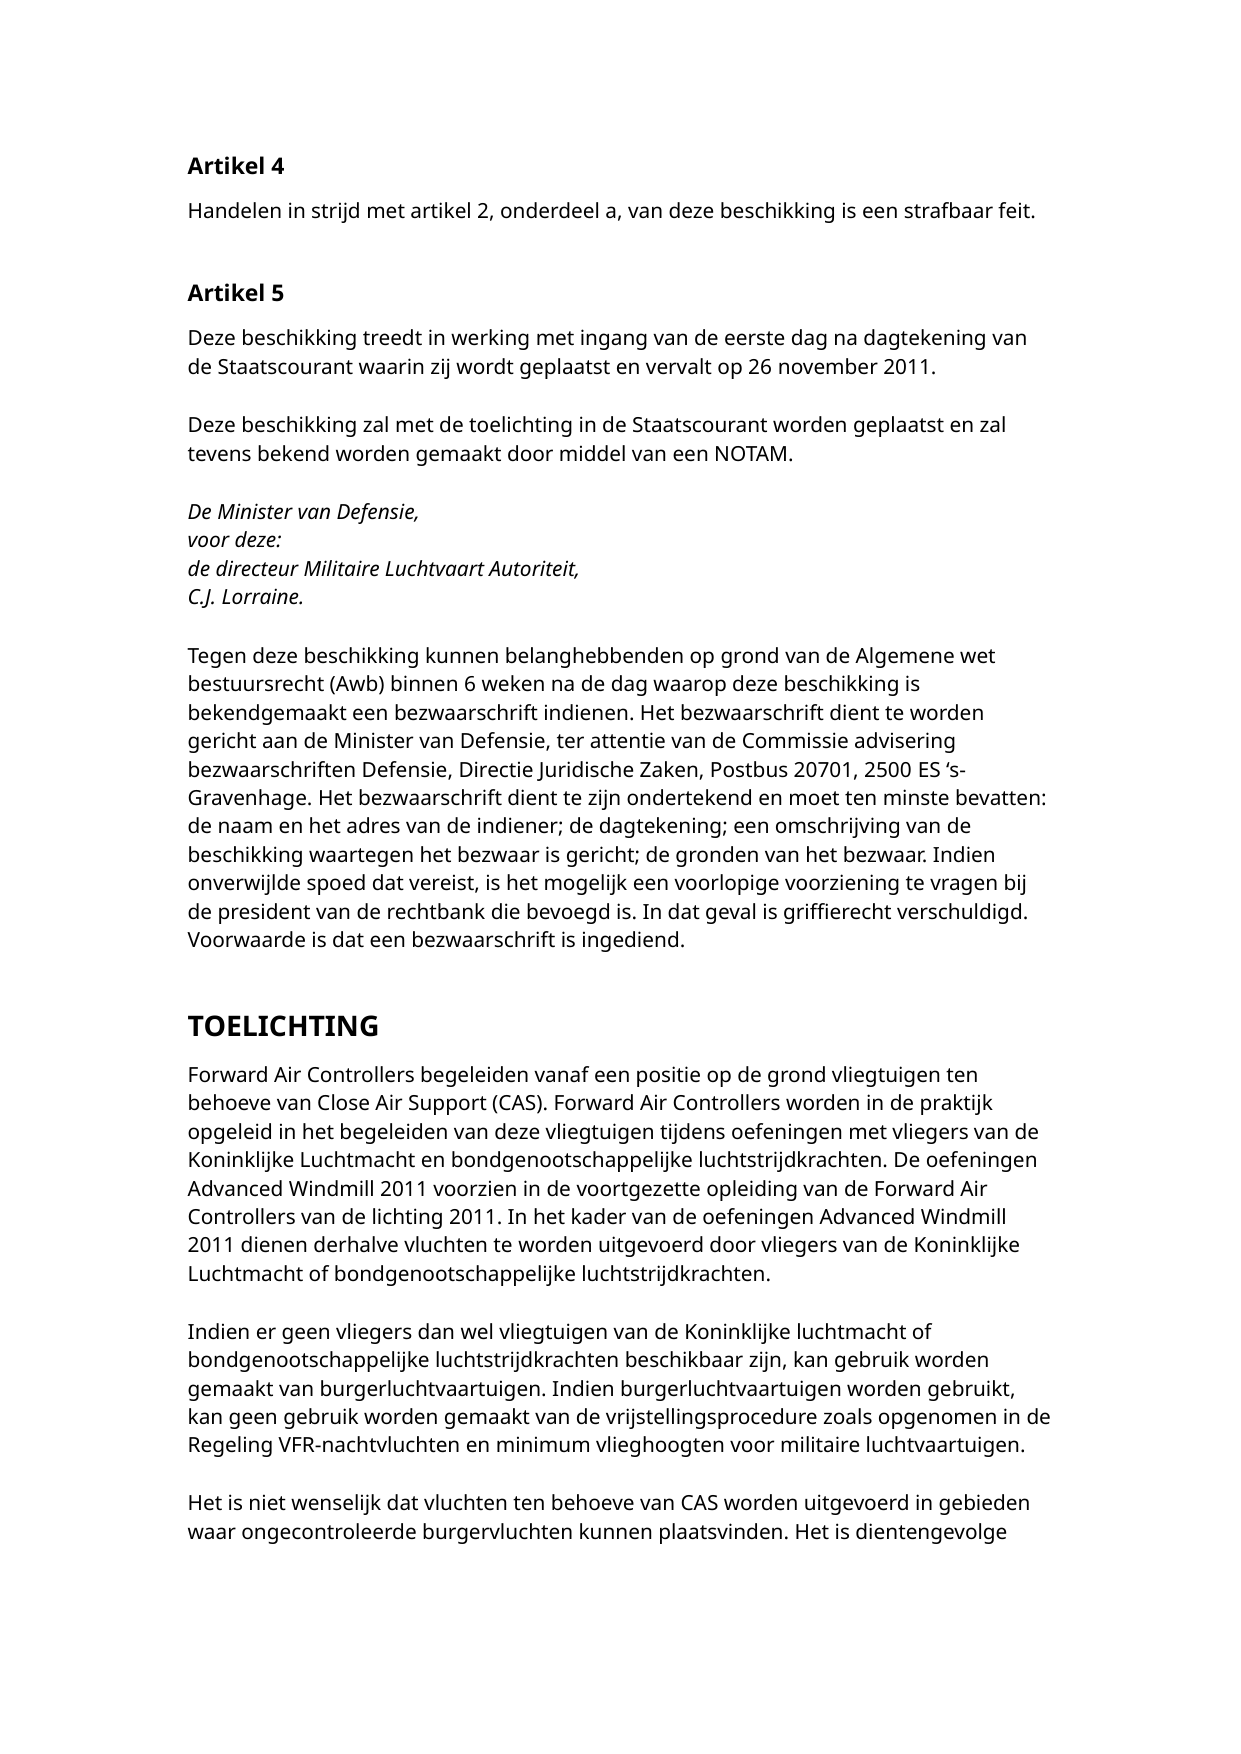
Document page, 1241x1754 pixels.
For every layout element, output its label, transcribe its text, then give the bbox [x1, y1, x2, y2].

text Forward Air Controllers begeleiden vanaf een positie op de grond vliegtuigen ten behoeve van Close Air Support (CAS). Forward Air Controllers worden in de praktijk opgeleid in het begeleiden van deze vliegtuigen tijdens oefeningen met vliegers van de Koninklijke Luchtmacht en bondgenootschappelijke luchtstrijdkrachten. De oefeningen Advanced Windmill 2011 voorzien in de voortgezette opleiding van de Forward Air Controllers van de lichting 2011. In het kader van de oefeningen Advanced Windmill 2011 dienen derhalve vluchten te worden uitgevoerd door vliegers van de Koninklijke Luchtmacht of bondgenootschappelijke luchtstrijdkrachten. [187, 1060, 1053, 1287]
text voor deze: [187, 526, 1053, 554]
text Deze beschikking zal met de toelichting in de Staatscourant worden geplaatst en zal tevens bekend worden gemaakt door middel van een NOTAM. [187, 410, 1053, 467]
text de directeur Militaire Luchtvaart Autoriteit, [187, 554, 1053, 582]
subtitle Artikel 4 [187, 150, 1053, 181]
text De Minister van Defensie, [187, 497, 1053, 526]
text Indien er geen vliegers dan wel vliegtuigen van de Koninklijke luchtmacht of bondgenootschappelijke luchtstrijdkrachten beschikbaar zijn, kan gebruik worden gemaakt van burgerluchtvaartuigen. Indien burgerluchtvaartuigen worden gebruikt, kan geen gebruik worden gemaakt van de vrijstellingsprocedure zoals opgenomen in de Regeling VFR-nachtvluchten en minimum vlieghoogten voor militaire luchtvaartuigen. [187, 1317, 1053, 1459]
text Deze beschikking treedt in werking met ingang van de eerste dag na dagtekening van de Staatscourant waarin zij wordt geplaatst en vervalt op 26 november 2011. [187, 323, 1053, 380]
subtitle Artikel 5 [187, 277, 1053, 308]
text C.J. Lorraine. [187, 582, 1053, 611]
subtitle TOELICHTING [187, 1006, 1053, 1045]
text Handelen in strijd met artikel 2, onderdeel a, van deze beschikking is een strafbaar feit. [187, 196, 1053, 225]
text Tegen deze beschikking kunnen belanghebbenden op grond van de Algemene wet bestuursrecht (Awb) binnen 6 weken na de dag waarop deze beschikking is bekendgemaakt een bezwaarschrift indienen. Het bezwaarschrift dient te worden gericht aan de Minister van Defensie, ter attentie van de Commissie advisering bezwaarschriften Defensie, Directie Juridische Zaken, Postbus 20701, 2500 ES ‘s-Gravenhage. Het bezwaarschrift dient te zijn ondertekend en moet ten minste bevatten: de naam en het adres van de indiener; de dagtekening; een omschrijving van de beschikking waartegen het bezwaar is gericht; de gronden van het bezwaar. Indien onverwijlde spoed dat vereist, is het mogelijk een voorlopige voorziening te vragen bij de president van de rechtbank die bevoegd is. In dat geval is griffierecht verschuldigd. Voorwaarde is dat een bezwaarschrift is ingediend. [187, 641, 1053, 954]
text Het is niet wenselijk dat vluchten ten behoeve van CAS worden uitgevoerd in gebieden waar ongecontroleerde burgervluchten kunnen plaatsvinden. Het is dientengevolge [187, 1488, 1053, 1545]
